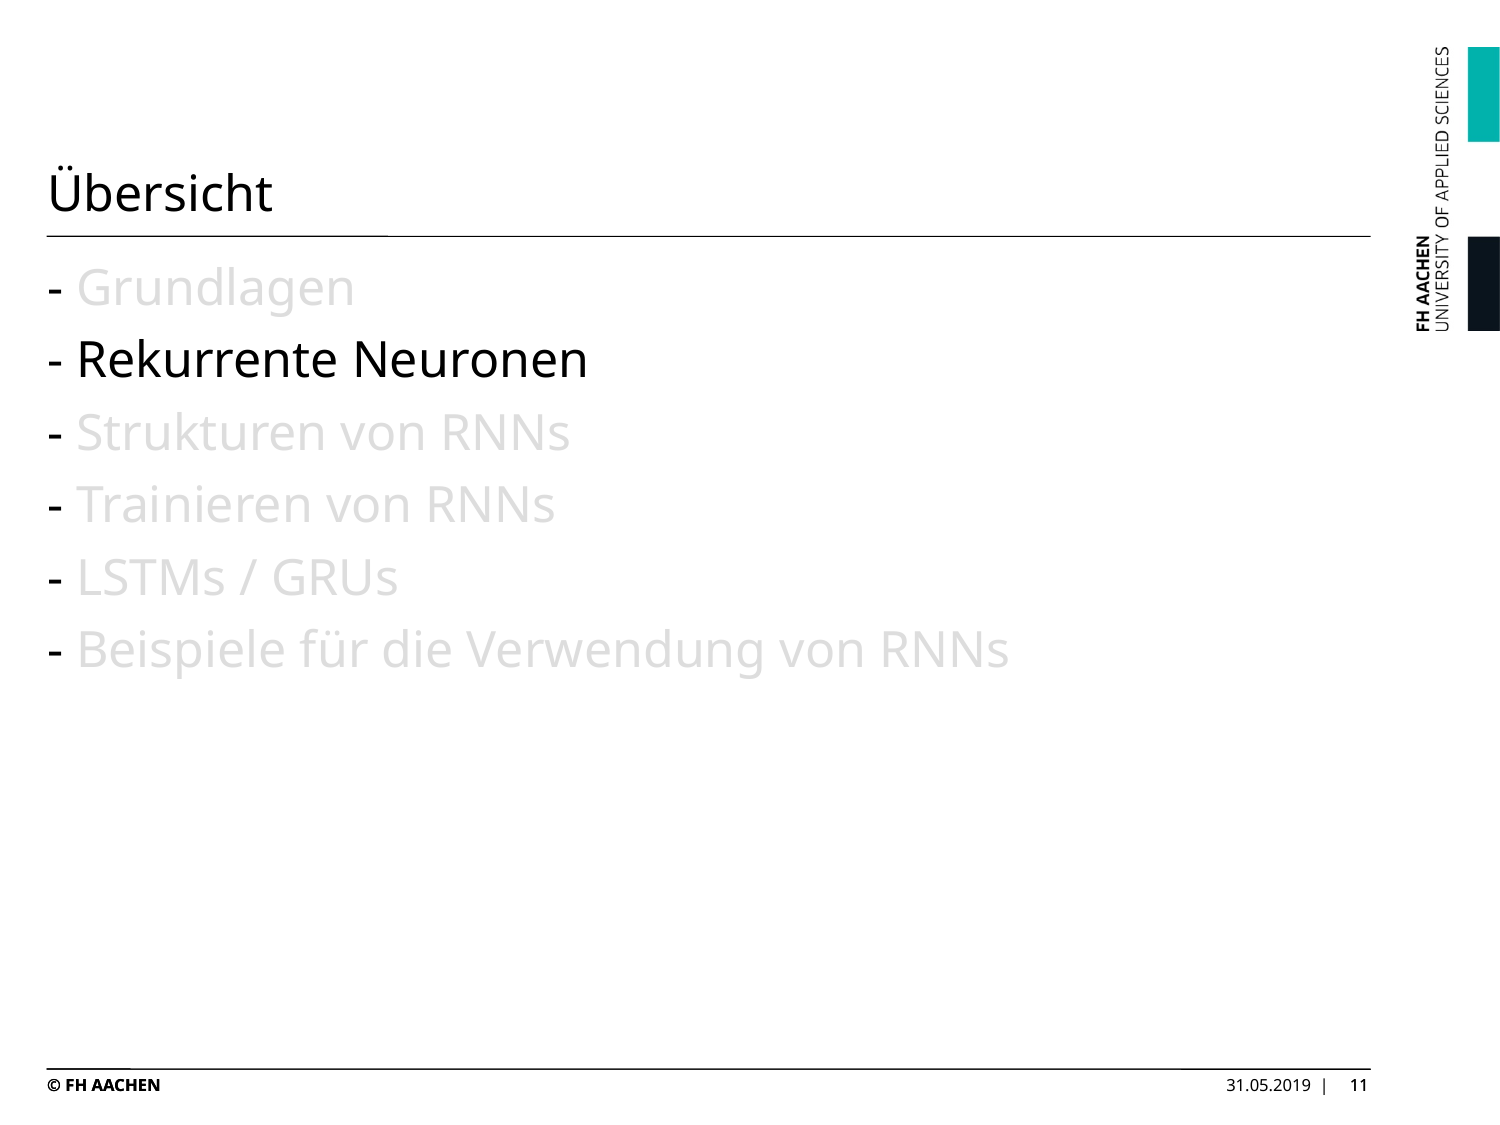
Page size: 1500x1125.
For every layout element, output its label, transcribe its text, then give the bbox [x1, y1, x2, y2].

list - Grundlagen - Rekurrente Neuronen - Strukturen von RNNs - Trainieren von RNNs - LSTMs / GRUs - Beispiele für die Verwendung von RNNs [47, 255, 1371, 1047]
text_box [1319, 1074, 1369, 1095]
picture [1404, 47, 1500, 331]
title Übersicht [47, 101, 1371, 221]
text_box © FH AACHEN [47, 1074, 988, 1095]
